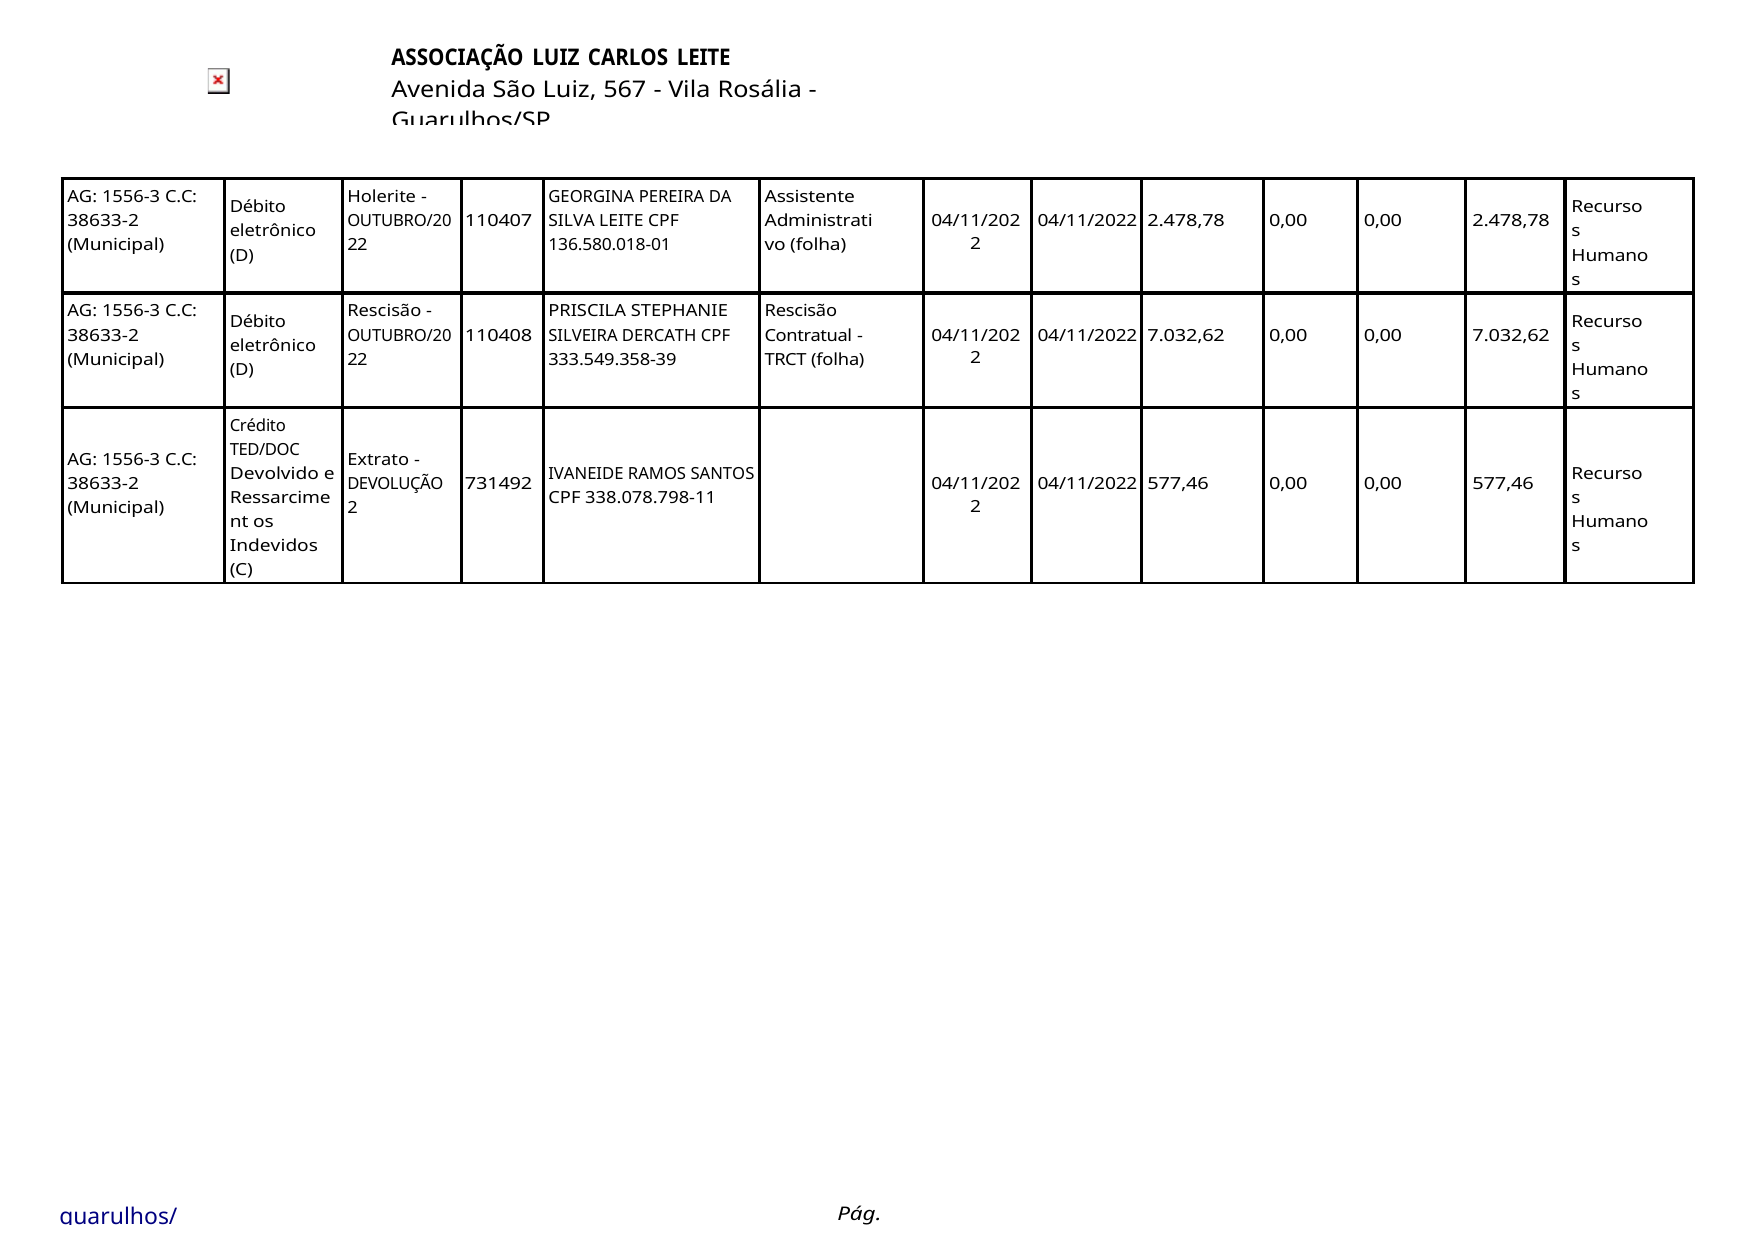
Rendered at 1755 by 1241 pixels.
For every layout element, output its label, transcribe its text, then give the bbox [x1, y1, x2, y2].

table_cell Rescisão - OUTUBRO/20 22 [344, 295, 460, 406]
table_cell 110408 [463, 295, 542, 406]
table_cell 0,00 [1359, 409, 1464, 582]
table_cell Holerite - OUTUBRO/20 22 [344, 180, 460, 291]
table_cell GEORGINA PEREIRA DA SILVA LEITE CPF 136.580.018-01 [545, 180, 758, 291]
table_cell 7.032,62 [1143, 295, 1262, 406]
table_cell PRISCILA STEPHANIE SILVEIRA DERCATH CPF 333.549.358-39 [545, 295, 758, 406]
table_cell 04/11/2022 [1033, 295, 1140, 406]
table_cell 110407 [463, 180, 542, 291]
table_cell Recursos Humanos [1567, 409, 1692, 582]
table_cell Recursos Humanos [1567, 295, 1692, 406]
table_cell 577,46 [1467, 409, 1563, 582]
table_cell Extrato - DEVOLUÇÃO 2 [344, 409, 460, 582]
table_cell Débito eletrônico (D) [226, 180, 341, 291]
table_cell 2.478,78 [1143, 180, 1262, 291]
table_cell 7.032,62 [1467, 295, 1563, 406]
table_cell 0,00 [1359, 180, 1464, 291]
table_cell AG: 1556-3 C.C: 38633-2 (Municipal) [64, 180, 223, 291]
table_cell 2.478,78 [1467, 180, 1563, 291]
table_cell AG: 1556-3 C.C: 38633-2 (Municipal) [64, 295, 223, 406]
table_cell Assistente Administrativo (folha) [761, 180, 922, 291]
table_cell 04/11/2022 [1033, 409, 1140, 582]
table_cell 0,00 [1265, 409, 1356, 582]
table_cell Rescisão Contratual - TRCT (folha) [761, 295, 922, 406]
table_cell 04/11/2022 [925, 409, 1030, 582]
table_cell Débito eletrônico (D) [226, 295, 341, 406]
table_cell 577,46 [1143, 409, 1262, 582]
table_cell 04/11/2022 [925, 180, 1030, 291]
table_cell IVANEIDE RAMOS SANTOS CPF 338.078.798-11 [545, 409, 758, 582]
table_cell [761, 409, 922, 582]
table_cell AG: 1556-3 C.C: 38633-2 (Municipal) [64, 409, 223, 582]
table_cell 0,00 [1359, 295, 1464, 406]
table_cell 04/11/2022 [1033, 180, 1140, 291]
table_cell 0,00 [1265, 295, 1356, 406]
table_cell Recursos Humanos [1567, 180, 1692, 291]
table_cell 04/11/2022 [925, 295, 1030, 406]
table_cell 731492 [463, 409, 542, 582]
table_cell 0,00 [1265, 180, 1356, 291]
table_cell Crédito TED/DOC Devolvido e Ressarciment os Indevidos (C) [226, 409, 341, 582]
